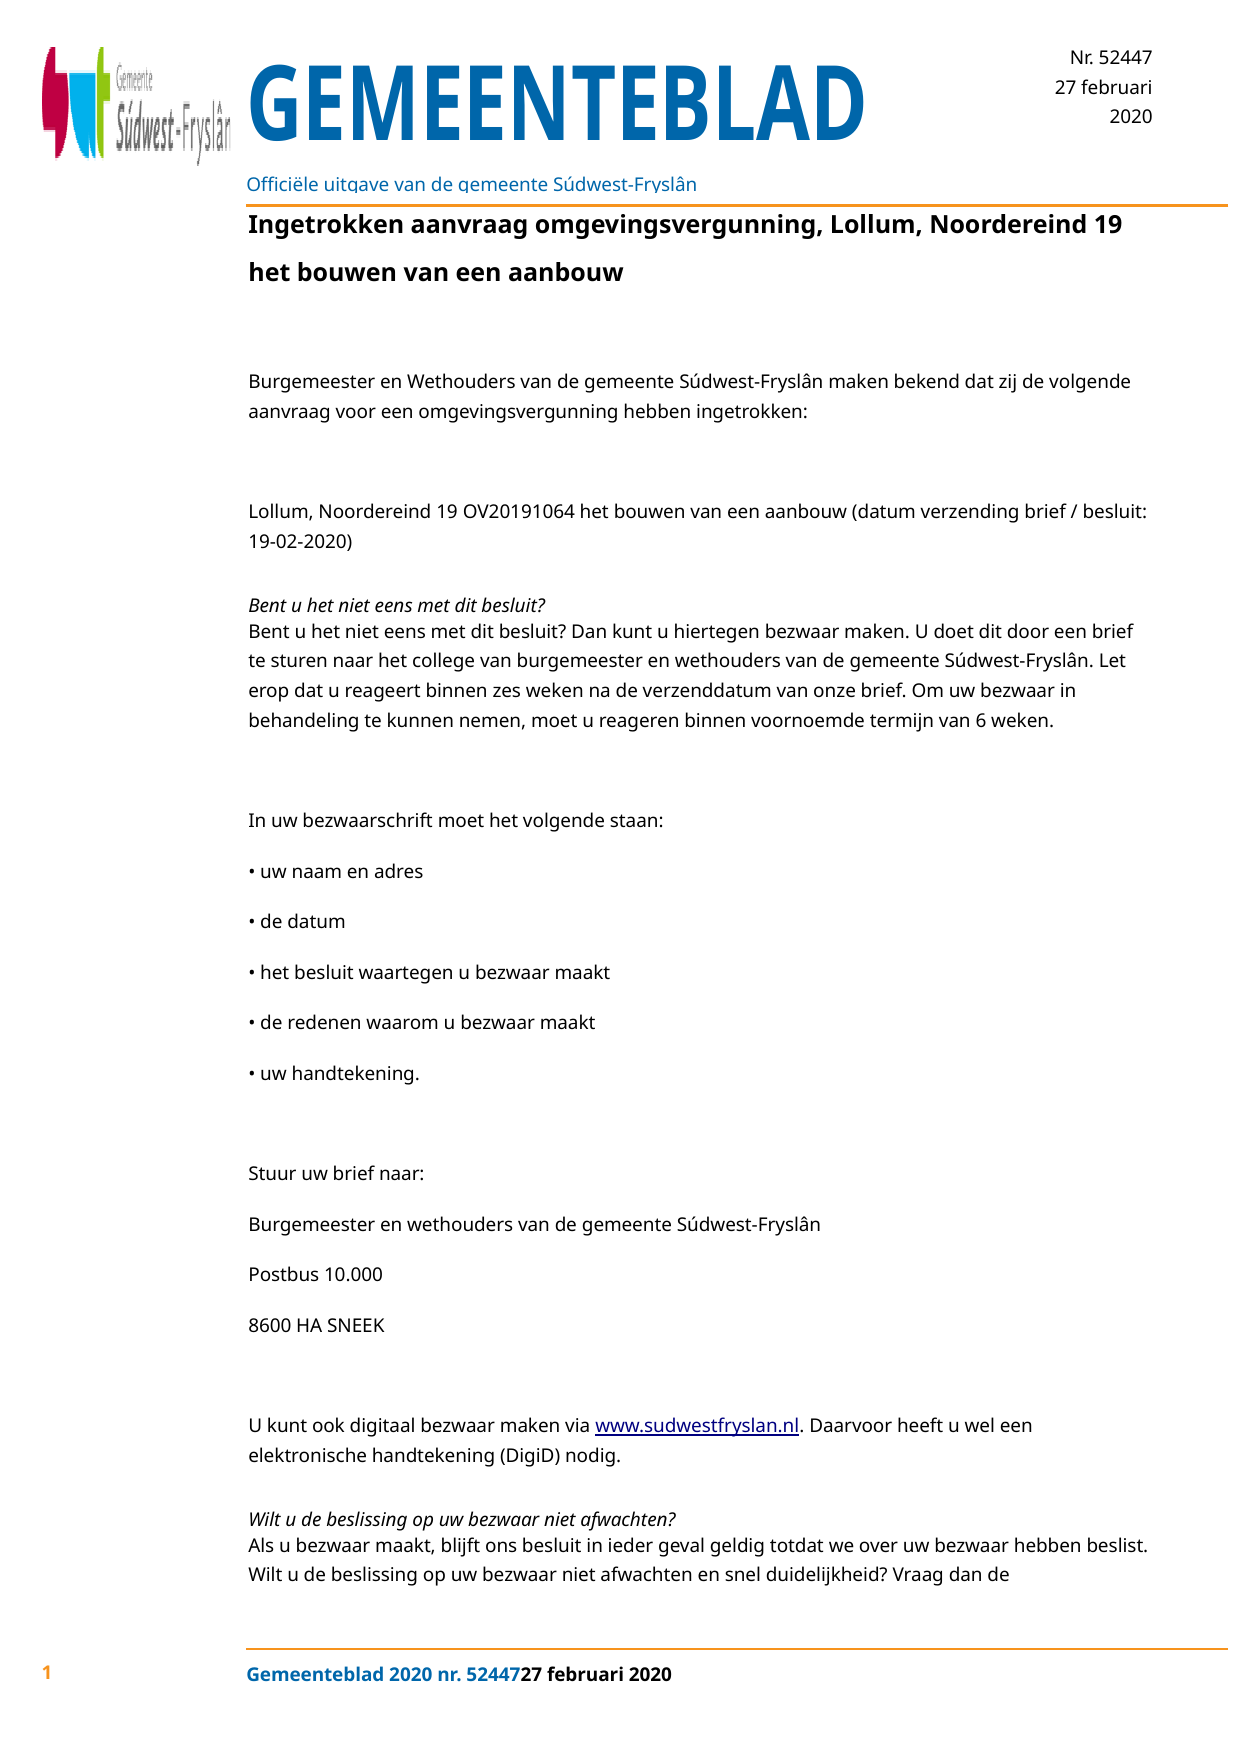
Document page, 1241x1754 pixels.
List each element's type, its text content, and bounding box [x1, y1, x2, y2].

text • uw naam en adres [248, 858, 1152, 884]
picture [41, 47, 231, 172]
text • de redenen waarom u bezwaar maakt [248, 1009, 1152, 1035]
text • het besluit waartegen u bezwaar maakt [248, 959, 1152, 984]
text Burgemeester en Wethouders van de gemeente Súdwest-Fryslân maken bekend dat zij de volgende aanvraag voor een omgevingsvergunning hebben ingetrokken: [248, 368, 1152, 424]
text Postbus 10.000 [248, 1261, 1152, 1287]
text Wilt u de beslissing op uw bezwaar niet afwachten? [248, 1506, 1152, 1532]
text • uw handtekening. [248, 1060, 1152, 1085]
text Lollum, Noordereind 19 OV20191064 het bouwen van een aanbouw (datum verzending brief / besluit: 19-02-2020) [248, 499, 1152, 554]
text In uw bezwaarschrift moet het volgende staan: [248, 808, 1152, 833]
text Bent u het niet eens met dit besluit? [248, 592, 1152, 618]
text Stuur uw brief naar: [248, 1161, 1152, 1186]
text • de datum [248, 908, 1152, 934]
text Ingetrokken aanvraag omgevingsvergunning, Lollum, Noordereind 19 het bouwen van een aanbouw [248, 207, 1152, 288]
text Als u bezwaar maakt, blijft ons besluit in ieder geval geldig totdat we over uw bezwaar hebben beslist. Wilt u de beslissing op uw bezwaar niet afwachten en snel duidelijkheid? Vraag dan de [248, 1532, 1152, 1587]
text U kunt ook digitaal bezwaar maken via www.sudwestfryslan.nl. Daarvoor heeft u wel een elektronische handtekening (DigiD) nodig. [248, 1413, 1152, 1468]
text Bent u het niet eens met dit besluit? Dan kunt u hiertegen bezwaar maken. U doet dit door een brief te sturen naar het college van burgemeester en wethouders van de gemeente Súdwest-Fryslân. Let erop dat u reageert binnen zes weken na de verzenddatum van onze brief. Om uw bezwaar in behandeling te kunnen nemen, moet u reageren binnen voornoemde termijn van 6 weken. [248, 618, 1152, 732]
text Burgemeester en wethouders van de gemeente Súdwest-Fryslân [248, 1211, 1152, 1237]
text 8600 HA SNEEK [248, 1312, 1152, 1337]
